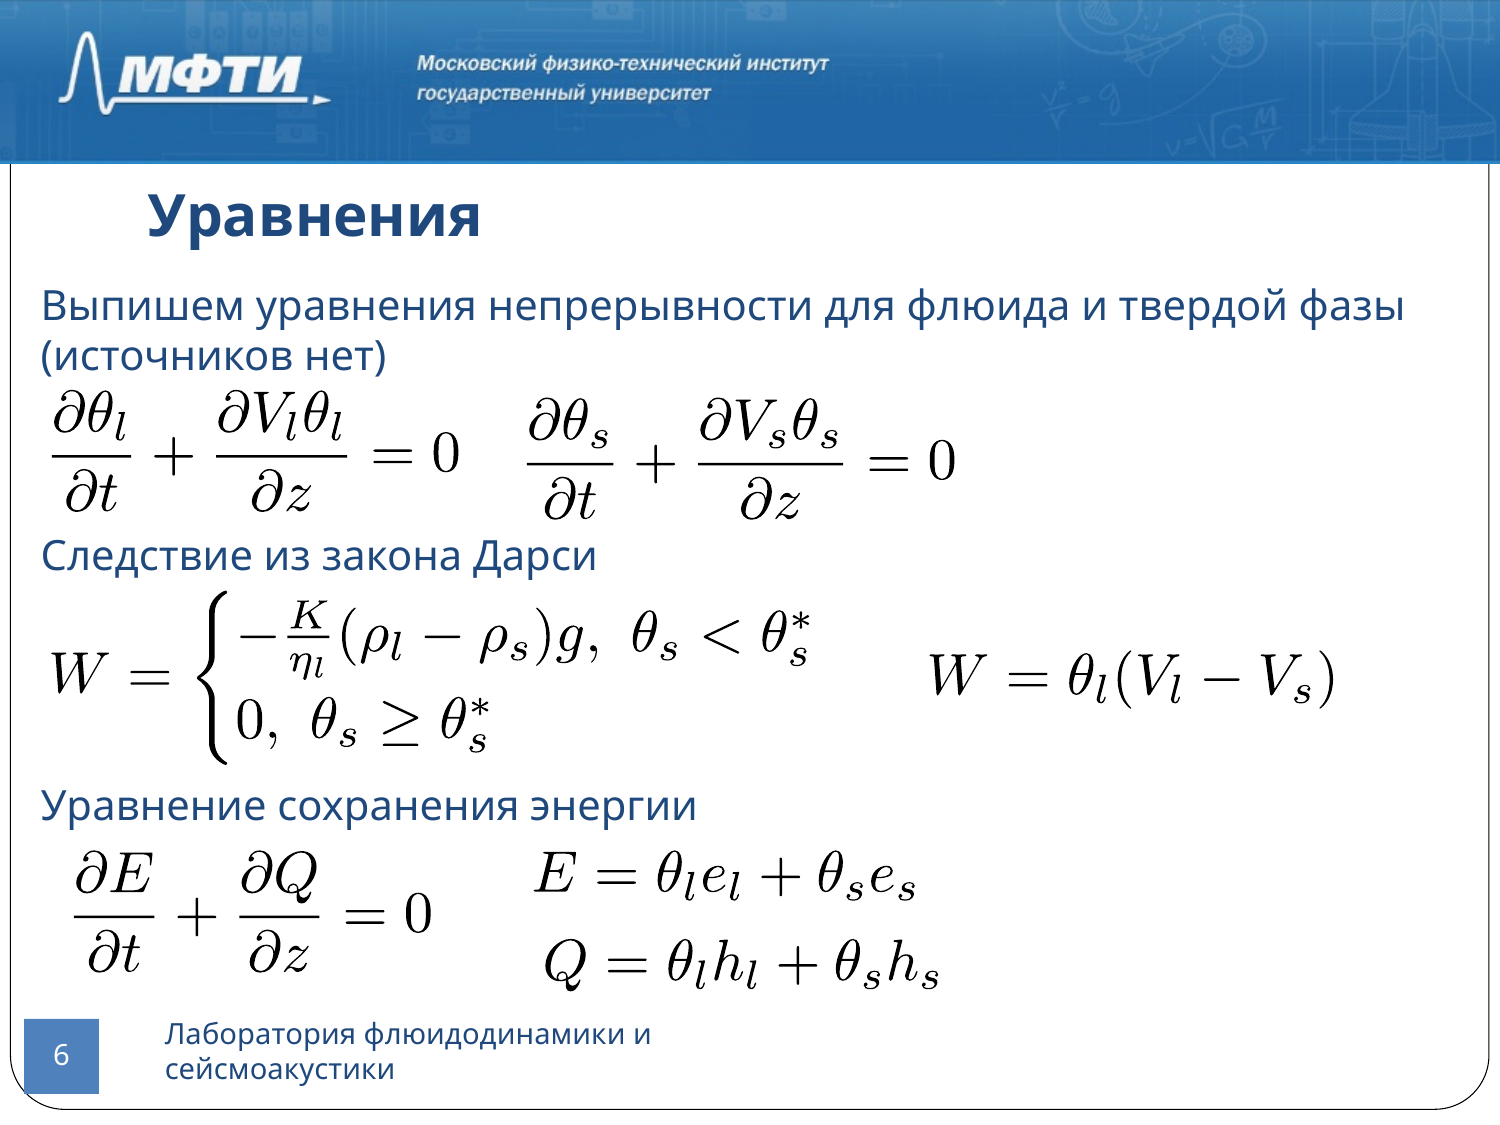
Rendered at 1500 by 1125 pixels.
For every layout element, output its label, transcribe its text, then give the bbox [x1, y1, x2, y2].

text_box [926, 650, 1339, 709]
text_box [51, 389, 461, 512]
text_box [24, 1018, 99, 1094]
text_box Лаборатория флюидодинамики и сейсмоакустики [150, 1012, 880, 1088]
text_box [73, 850, 433, 973]
text_box [531, 850, 918, 901]
text_box [526, 397, 957, 520]
text_box [48, 590, 813, 766]
text_box Уравнения [147, 160, 1425, 265]
text_box Выпишем уравнения непрерывности для флюида и твердой фазы (источников нет) Следствие из закона Дарси Уравнение сохранения энергии [25, 271, 1500, 981]
text_box [542, 938, 942, 992]
picture [0, 0, 1500, 164]
